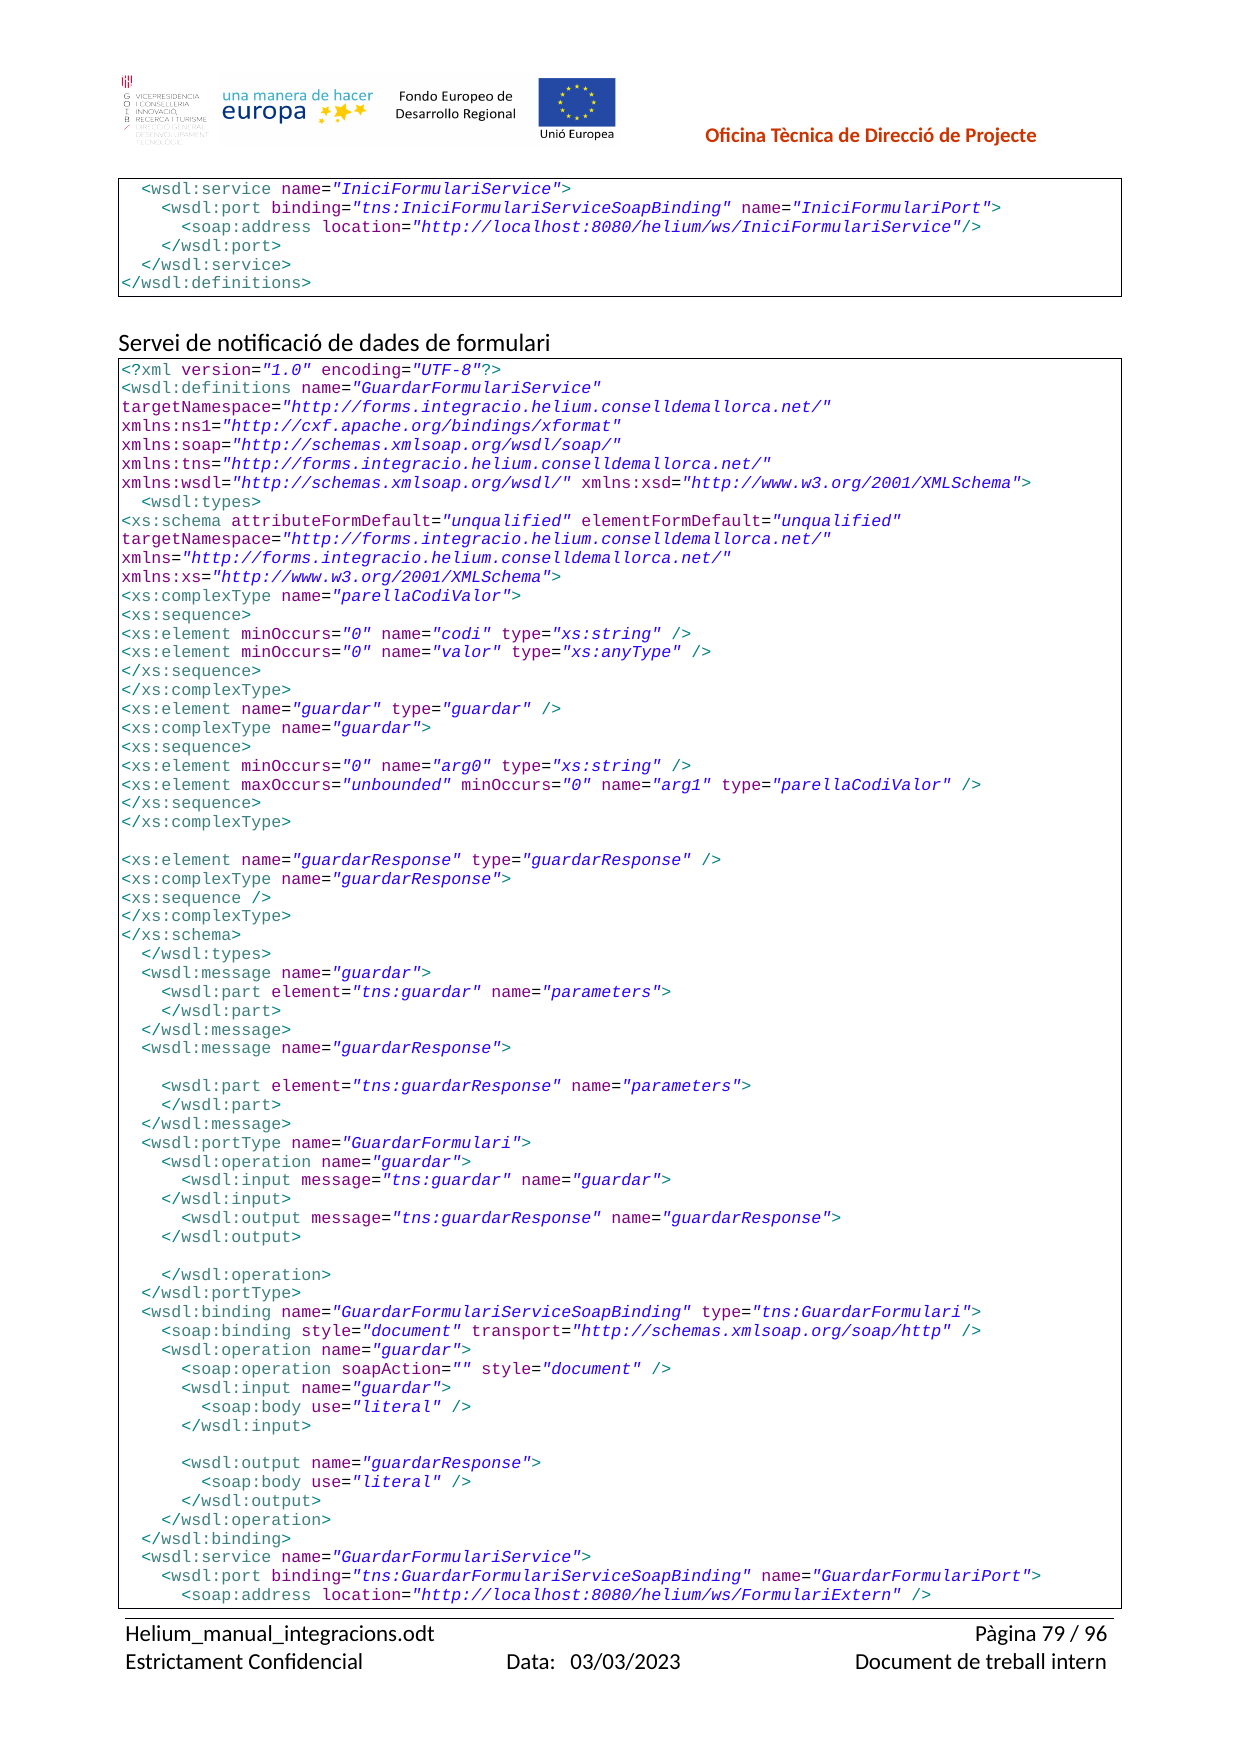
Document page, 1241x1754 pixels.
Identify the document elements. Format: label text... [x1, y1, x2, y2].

text <wsdl:input message="tns:guardar" name="guardar"> [119, 1169, 1121, 1188]
text </xs:complexType> [119, 679, 1121, 697]
text <soap:binding style="document" transport="http://schemas.xmlsoap.org/soap/http" /> [119, 1320, 1121, 1338]
text </wsdl:message> [119, 1112, 1121, 1131]
text </wsdl:port> [119, 234, 1121, 253]
text Servei de notificació de dades de formulari [118, 328, 1122, 358]
text </wsdl:output> [119, 1489, 1121, 1508]
text </wsdl:message> [119, 1018, 1121, 1037]
text <wsdl:types> [119, 490, 1121, 509]
picture [219, 73, 621, 147]
text <xs:element name="guardarResponse" type="guardarResponse" /> [119, 848, 1121, 867]
text </wsdl:part> [119, 999, 1121, 1018]
text </wsdl:definitions> [119, 272, 1121, 296]
text <wsdl:output message="tns:guardarResponse" name="guardarResponse"> [119, 1207, 1121, 1225]
text </wsdl:types> [119, 943, 1121, 961]
text <xs:complexType name="guardar"> [119, 716, 1121, 735]
text <xs:element maxOccurs="unbounded" minOccurs="0" name="arg1" type="parellaCodiValor" /> [119, 773, 1121, 792]
text <wsdl:operation name="guardar"> [119, 1338, 1121, 1357]
text <xs:schema attributeFormDefault="unqualified" elementFormDefault="unqualified" targetNamespace="http://forms.integracio.helium.conselldemallorca.net/" xmlns="http://forms.integracio.helium.conselldemallorca.net/" xmlns:xs="http://www.w3.org/2001/XMLSchema"> [119, 509, 1121, 584]
text <xs:complexType name="parellaCodiValor"> [119, 584, 1121, 603]
text <soap:address location="http://localhost:8080/helium/ws/IniciFormulariService"/> [119, 215, 1121, 234]
text <soap:body use="literal" /> [119, 1395, 1121, 1414]
text <wsdl:input name="guardar"> [119, 1376, 1121, 1395]
text <wsdl:service name="IniciFormulariService"> [119, 179, 1121, 197]
text <wsdl:definitions name="GuardarFormulariService" targetNamespace="http://forms.integracio.helium.conselldemallorca.net/" xmlns:ns1="http://cxf.apache.org/bindings/xformat" xmlns:soap="http://schemas.xmlsoap.org/wsdl/soap/" xmlns:tns="http://forms.integracio.helium.conselldemallorca.net/" xmlns:wsdl="http://schemas.xmlsoap.org/wsdl/" xmlns:xsd="http://www.w3.org/2001/XMLSchema"> [119, 377, 1121, 490]
text <soap:body use="literal" /> [119, 1471, 1121, 1489]
text <wsdl:portType name="GuardarFormulari"> [119, 1131, 1121, 1150]
text </xs:schema> [119, 924, 1121, 943]
text <wsdl:part element="tns:guardar" name="parameters"> [119, 980, 1121, 999]
text </wsdl:input> [119, 1414, 1121, 1436]
text <xs:element minOccurs="0" name="valor" type="xs:anyType" /> [119, 641, 1121, 660]
text </wsdl:binding> [119, 1527, 1121, 1546]
text </xs:complexType> [119, 905, 1121, 924]
text </wsdl:operation> [119, 1508, 1121, 1527]
text <wsdl:port binding="tns:GuardarFormulariServiceSoapBinding" name="GuardarFormulariPort"> [119, 1565, 1121, 1584]
text </xs:sequence> [119, 792, 1121, 811]
text <wsdl:part element="tns:guardarResponse" name="parameters"> [119, 1074, 1121, 1093]
text </wsdl:output> [119, 1225, 1121, 1247]
text <wsdl:port binding="tns:IniciFormulariServiceSoapBinding" name="IniciFormulariPort"> [119, 197, 1121, 215]
text <soap:operation soapAction="" style="document" /> [119, 1357, 1121, 1376]
text <soap:address location="http://localhost:8080/helium/ws/FormulariExtern" /> [119, 1584, 1121, 1608]
text </wsdl:operation> [119, 1263, 1121, 1282]
text <xs:sequence> [119, 603, 1121, 622]
text <wsdl:message name="guardar"> [119, 961, 1121, 980]
text <wsdl:service name="GuardarFormulariService"> [119, 1546, 1121, 1565]
text <xs:sequence /> [119, 886, 1121, 905]
text <xs:sequence> [119, 735, 1121, 754]
text </wsdl:service> [119, 253, 1121, 272]
text <wsdl:output name="guardarResponse"> [119, 1452, 1121, 1471]
text <xs:element name="guardar" type="guardar" /> [119, 697, 1121, 716]
picture [118, 73, 213, 147]
text </wsdl:input> [119, 1188, 1121, 1207]
text <wsdl:message name="guardarResponse"> [119, 1037, 1121, 1059]
text <xs:complexType name="guardarResponse"> [119, 867, 1121, 886]
text <wsdl:binding name="GuardarFormulariServiceSoapBinding" type="tns:GuardarFormulari"> [119, 1301, 1121, 1320]
text <wsdl:operation name="guardar"> [119, 1150, 1121, 1169]
text </xs:sequence> [119, 660, 1121, 679]
text <?xml version="1.0" encoding="UTF-8"?> [119, 359, 1121, 377]
text <xs:element minOccurs="0" name="arg0" type="xs:string" /> [119, 754, 1121, 773]
text </xs:complexType> [119, 811, 1121, 833]
text </wsdl:portType> [119, 1282, 1121, 1301]
text <xs:element minOccurs="0" name="codi" type="xs:string" /> [119, 622, 1121, 641]
text </wsdl:part> [119, 1093, 1121, 1112]
